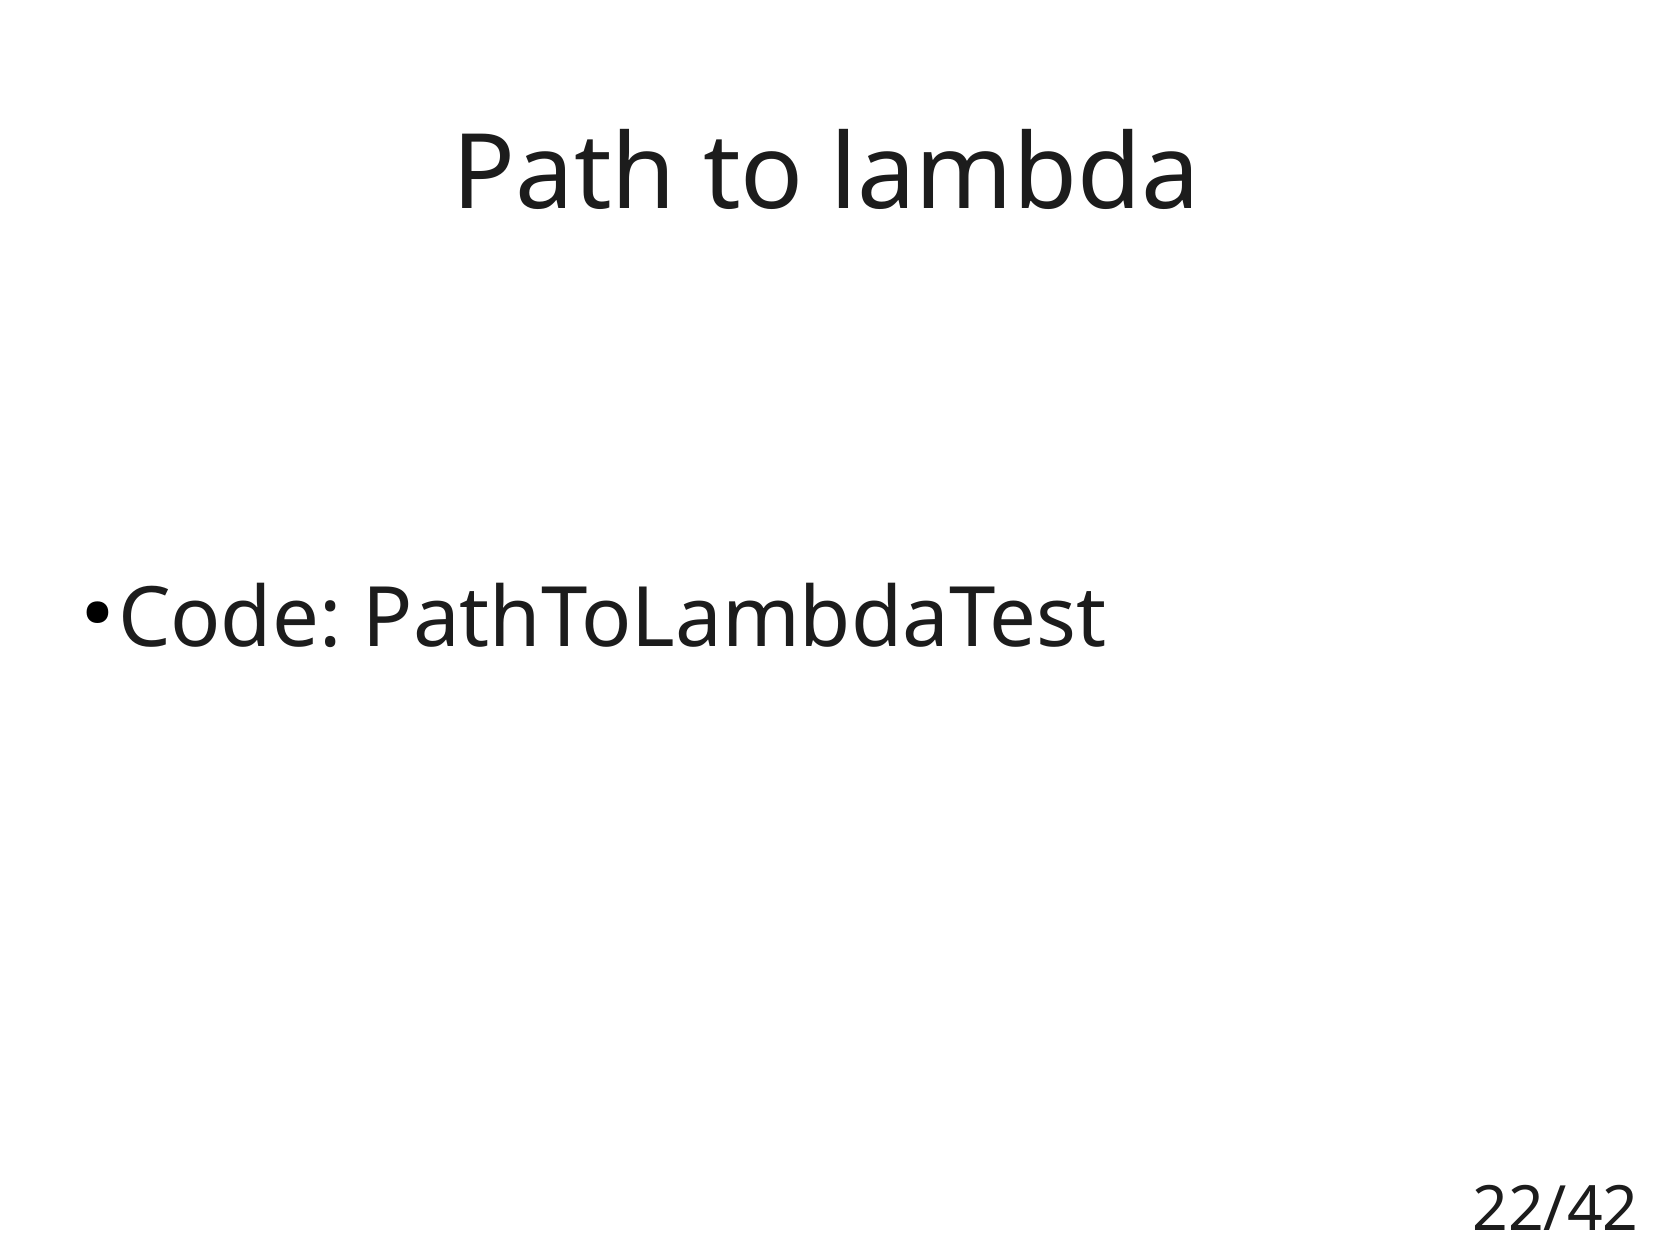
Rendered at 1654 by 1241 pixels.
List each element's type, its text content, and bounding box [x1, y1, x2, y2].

title Path to lambda [82, 64, 1571, 272]
text_box <numer>/42 [1071, 1155, 1654, 1241]
subtitle Code: PathToLambdaTest [82, 290, 1571, 1109]
